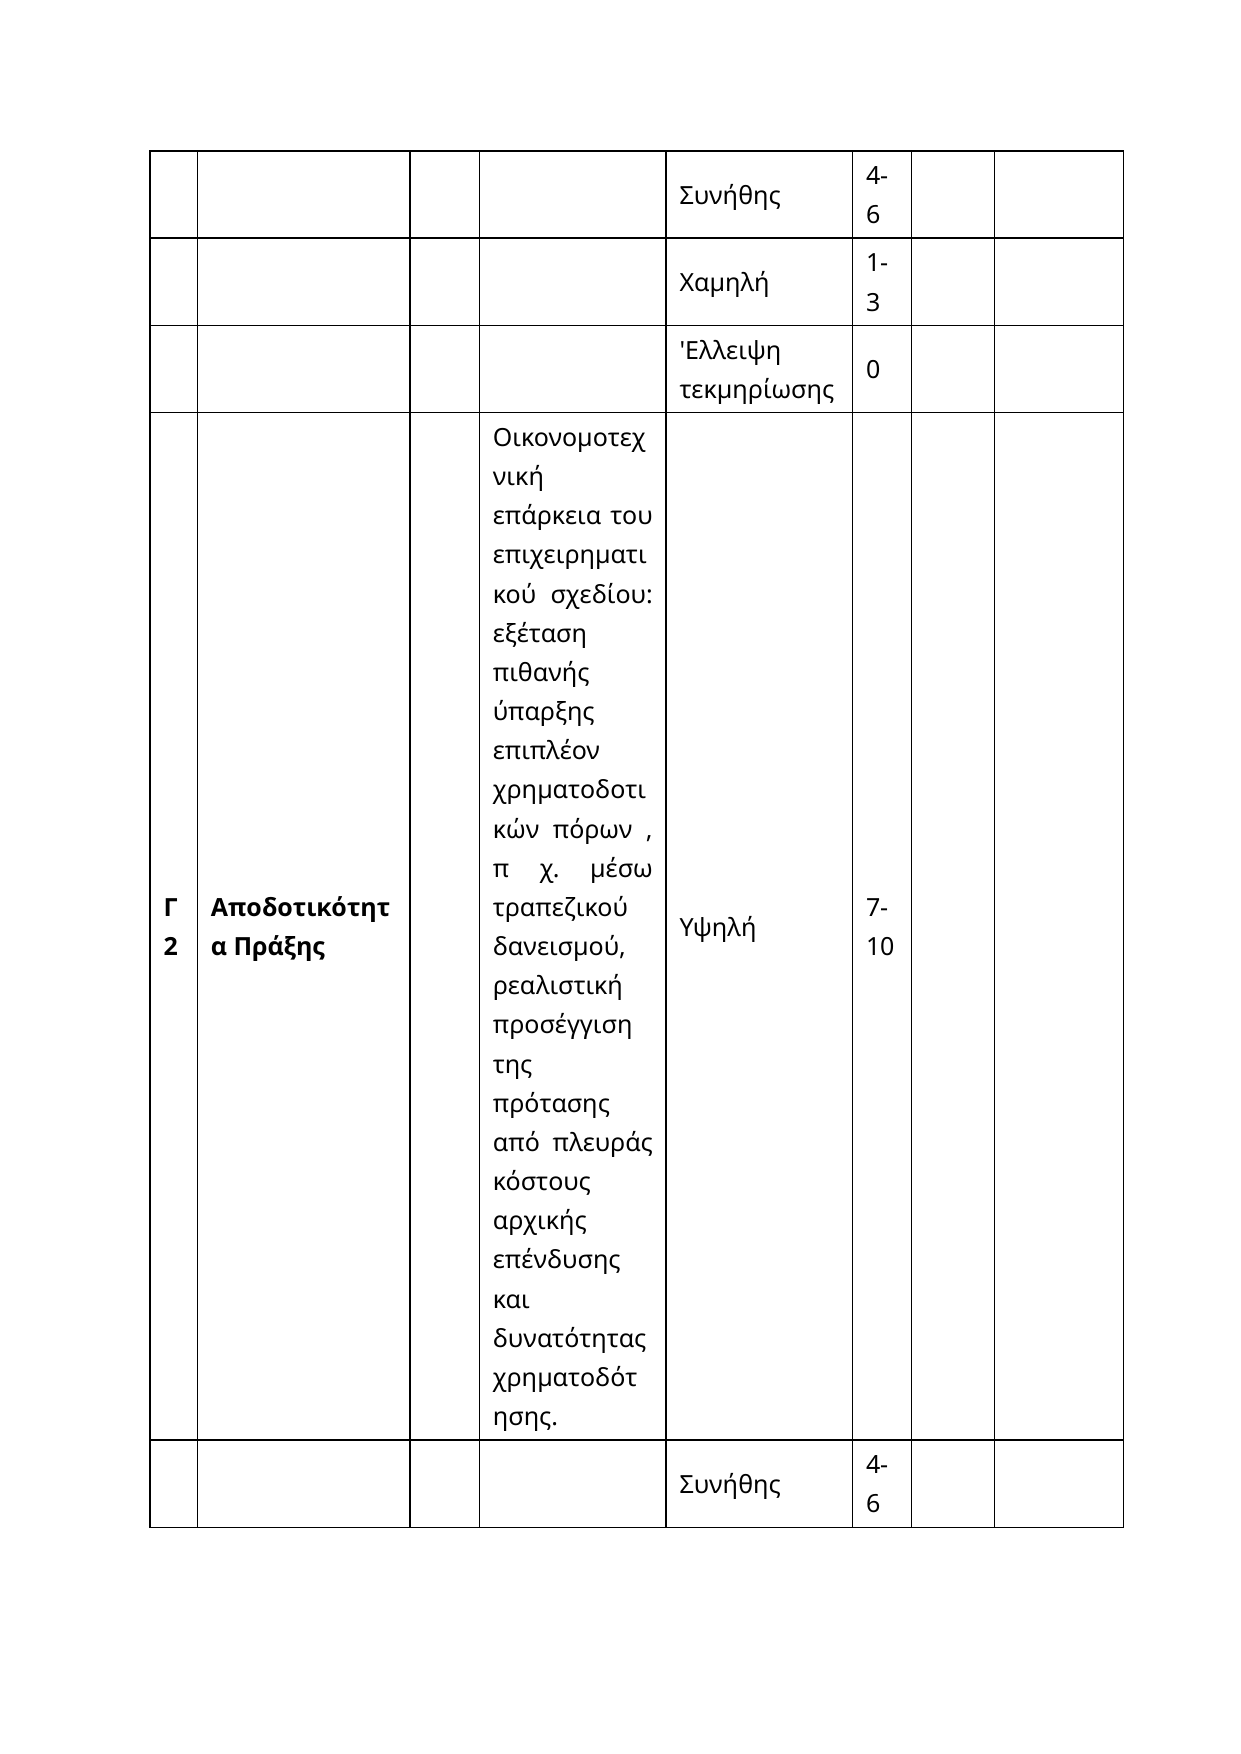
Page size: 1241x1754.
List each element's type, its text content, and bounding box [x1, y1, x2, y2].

table_cell [995, 152, 1123, 237]
table_cell [995, 326, 1123, 412]
table_cell Συνήθης [667, 1441, 852, 1526]
table_cell Αποδοτικότητα Πράξης [198, 413, 409, 1439]
table_cell [480, 1441, 665, 1526]
table_cell [198, 326, 409, 412]
table_cell [151, 326, 197, 412]
table_cell 1-3 [853, 239, 911, 324]
table_cell [151, 1441, 197, 1526]
table_cell 7-10 [853, 413, 911, 1439]
table_cell 4-6 [853, 152, 911, 237]
table_cell [912, 1441, 994, 1526]
table_cell [912, 326, 994, 412]
table_cell Συνήθης [667, 152, 852, 237]
table_cell [198, 152, 409, 237]
table_cell [198, 1441, 409, 1526]
table_cell [912, 152, 994, 237]
table_cell Οικονομοτεχνική επάρκεια του επιχειρηματικού σχεδίου: εξέταση πιθανής ύπαρξης επιπλέον χρηματοδοτικών πόρων , π χ. μέσω τραπεζικού δανεισμού, ρεαλιστική προσέγγιση της πρότασης από πλευράς κόστους αρχικής επένδυσης και δυνατότητας χρηματοδότησης. [480, 413, 665, 1439]
table_cell [480, 152, 665, 237]
table_cell [411, 413, 479, 1439]
table_cell [411, 1441, 479, 1526]
table_cell [995, 239, 1123, 324]
table_cell 0 [853, 326, 911, 412]
table_cell 'Ελλειψη τεκμηρίωσης [667, 326, 852, 412]
table_cell [480, 239, 665, 324]
table_cell Χαμηλή [667, 239, 852, 324]
table_cell [151, 239, 197, 324]
table_cell [995, 1441, 1123, 1526]
table_cell [151, 152, 197, 237]
table_cell [995, 413, 1123, 1439]
table_cell [198, 239, 409, 324]
table_cell 4-6 [853, 1441, 911, 1526]
table_cell Γ2 [151, 413, 197, 1439]
table_cell [912, 239, 994, 324]
table_cell [480, 326, 665, 412]
table_cell [411, 152, 479, 237]
table_cell [912, 413, 994, 1439]
table_cell [411, 239, 479, 324]
table_cell [411, 326, 479, 412]
table_cell Υψηλή [667, 413, 852, 1439]
